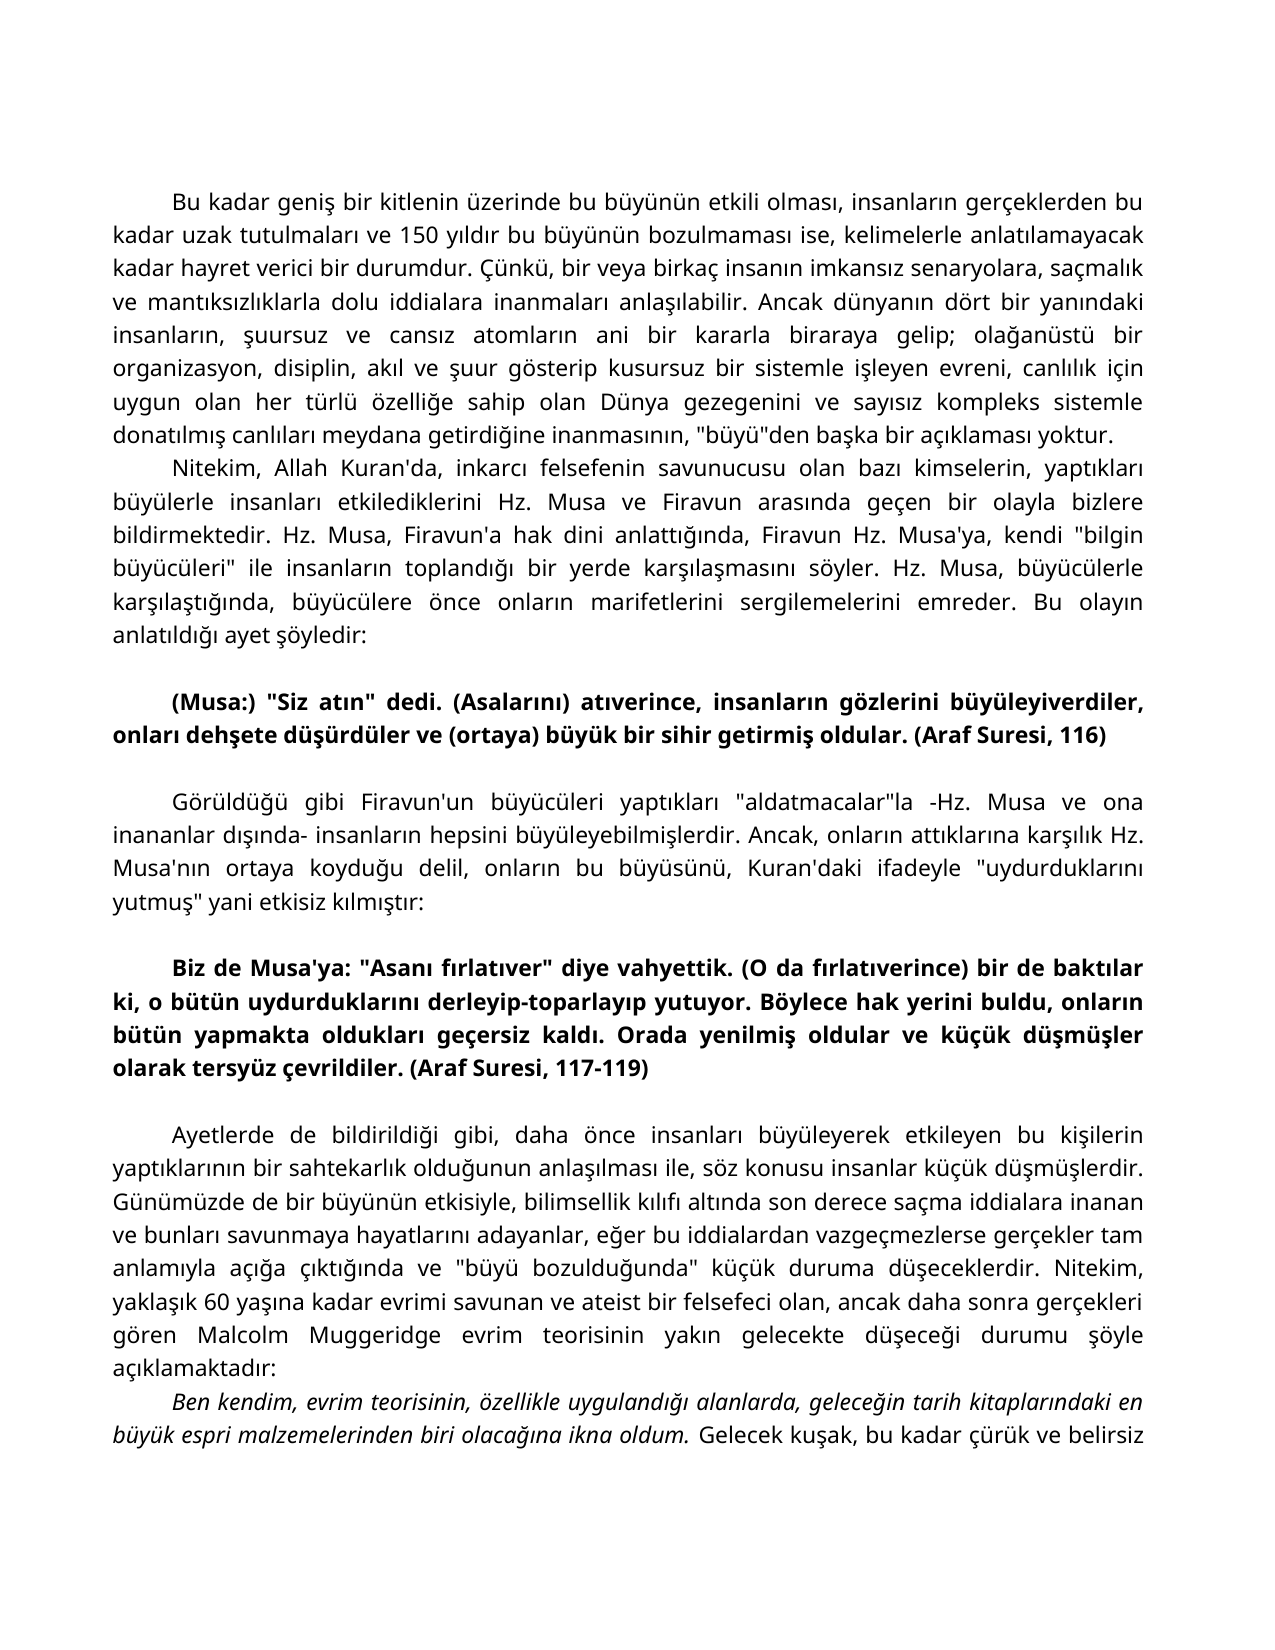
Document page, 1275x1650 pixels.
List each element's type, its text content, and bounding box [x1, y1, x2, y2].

text Görüldüğü gibi Firavun'un büyücüleri yaptıkları "aldatmacalar"la -Hz. Musa ve ona inananlar dışında- insanların hepsini büyüleyebilmişlerdir. Ancak, onların attıklarına karşılık Hz. Musa'nın ortaya koyduğu delil, onların bu büyüsünü, Kuran'daki ifadeyle "uydurduklarını yutmuş" yani etkisiz kılmıştır: [112, 783, 1145, 917]
text Ben kendim, evrim teorisinin, özellikle uygulandığı alanlarda, geleceğin tarih kitaplarındaki en büyük espri malzemelerinden biri olacağına ikna oldum. Gelecek kuşak, bu kadar çürük ve belirsiz [112, 1383, 1145, 1450]
text Ayetlerde de bildirildiği gibi, daha önce insanları büyüleyerek etkileyen bu kişilerin yaptıklarının bir sahtekarlık olduğunun anlaşılması ile, söz konusu insanlar küçük düşmüşlerdir. Günümüzde de bir büyünün etkisiyle, bilimsellik kılıfı altında son derece saçma iddialara inanan ve bunları savunmaya hayatlarını adayanlar, eğer bu iddialardan vazgeçmezlerse gerçekler tam anlamıyla açığa çıktığında ve "büyü bozulduğunda" küçük duruma düşeceklerdir. Nitekim, yaklaşık 60 yaşına kadar evrimi savunan ve ateist bir felsefeci olan, ancak daha sonra gerçekleri gören Malcolm Muggeridge evrim teorisinin yakın gelecekte düşeceği durumu şöyle açıklamaktadır: [112, 1117, 1145, 1383]
text Bu kadar geniş bir kitlenin üzerinde bu büyünün etkili olması, insanların gerçeklerden bu kadar uzak tutulmaları ve 150 yıldır bu büyünün bozulmaması ise, kelimelerle anlatılamayacak kadar hayret verici bir durumdur. Çünkü, bir veya birkaç insanın imkansız senaryolara, saçmalık ve mantıksızlıklarla dolu iddialara inanmaları anlaşılabilir. Ancak dünyanın dört bir yanındaki insanların, şuursuz ve cansız atomların ani bir kararla biraraya gelip; olağanüstü bir organizasyon, disiplin, akıl ve şuur gösterip kusursuz bir sistemle işleyen evreni, canlılık için uygun olan her türlü özelliğe sahip olan Dünya gezegenini ve sayısız kompleks sistemle donatılmış canlıları meydana getirdiğine inanmasının, "büyü"den başka bir açıklaması yoktur. [112, 183, 1145, 450]
text (Musa:) "Siz atın" dedi. (Asalarını) atıverince, insanların gözlerini büyüleyiverdiler, onları dehşete düşürdüler ve (ortaya) büyük bir sihir getirmiş oldular. (Araf Suresi, 116) [112, 683, 1145, 750]
text Nitekim, Allah Kuran'da, inkarcı felsefenin savunucusu olan bazı kimselerin, yaptıkları büyülerle insanları etkilediklerini Hz. Musa ve Firavun arasında geçen bir olayla bizlere bildirmektedir. Hz. Musa, Firavun'a hak dini anlattığında, Firavun Hz. Musa'ya, kendi "bilgin büyücüleri" ile insanların toplandığı bir yerde karşılaşmasını söyler. Hz. Musa, büyücülerle karşılaştığında, büyücülere önce onların marifetlerini sergilemelerini emreder. Bu olayın anlatıldığı ayet şöyledir: [112, 450, 1145, 650]
text Biz de Musa'ya: "Asanı fırlatıver" diye vahyettik. (O da fırlatıverince) bir de baktılar ki, o bütün uydurduklarını derleyip-toparlayıp yutuyor. Böylece hak yerini buldu, onların bütün yapmakta oldukları geçersiz kaldı. Orada yenilmiş oldular ve küçük düşmüşler olarak tersyüz çevrildiler. (Araf Suresi, 117-119) [112, 950, 1145, 1083]
